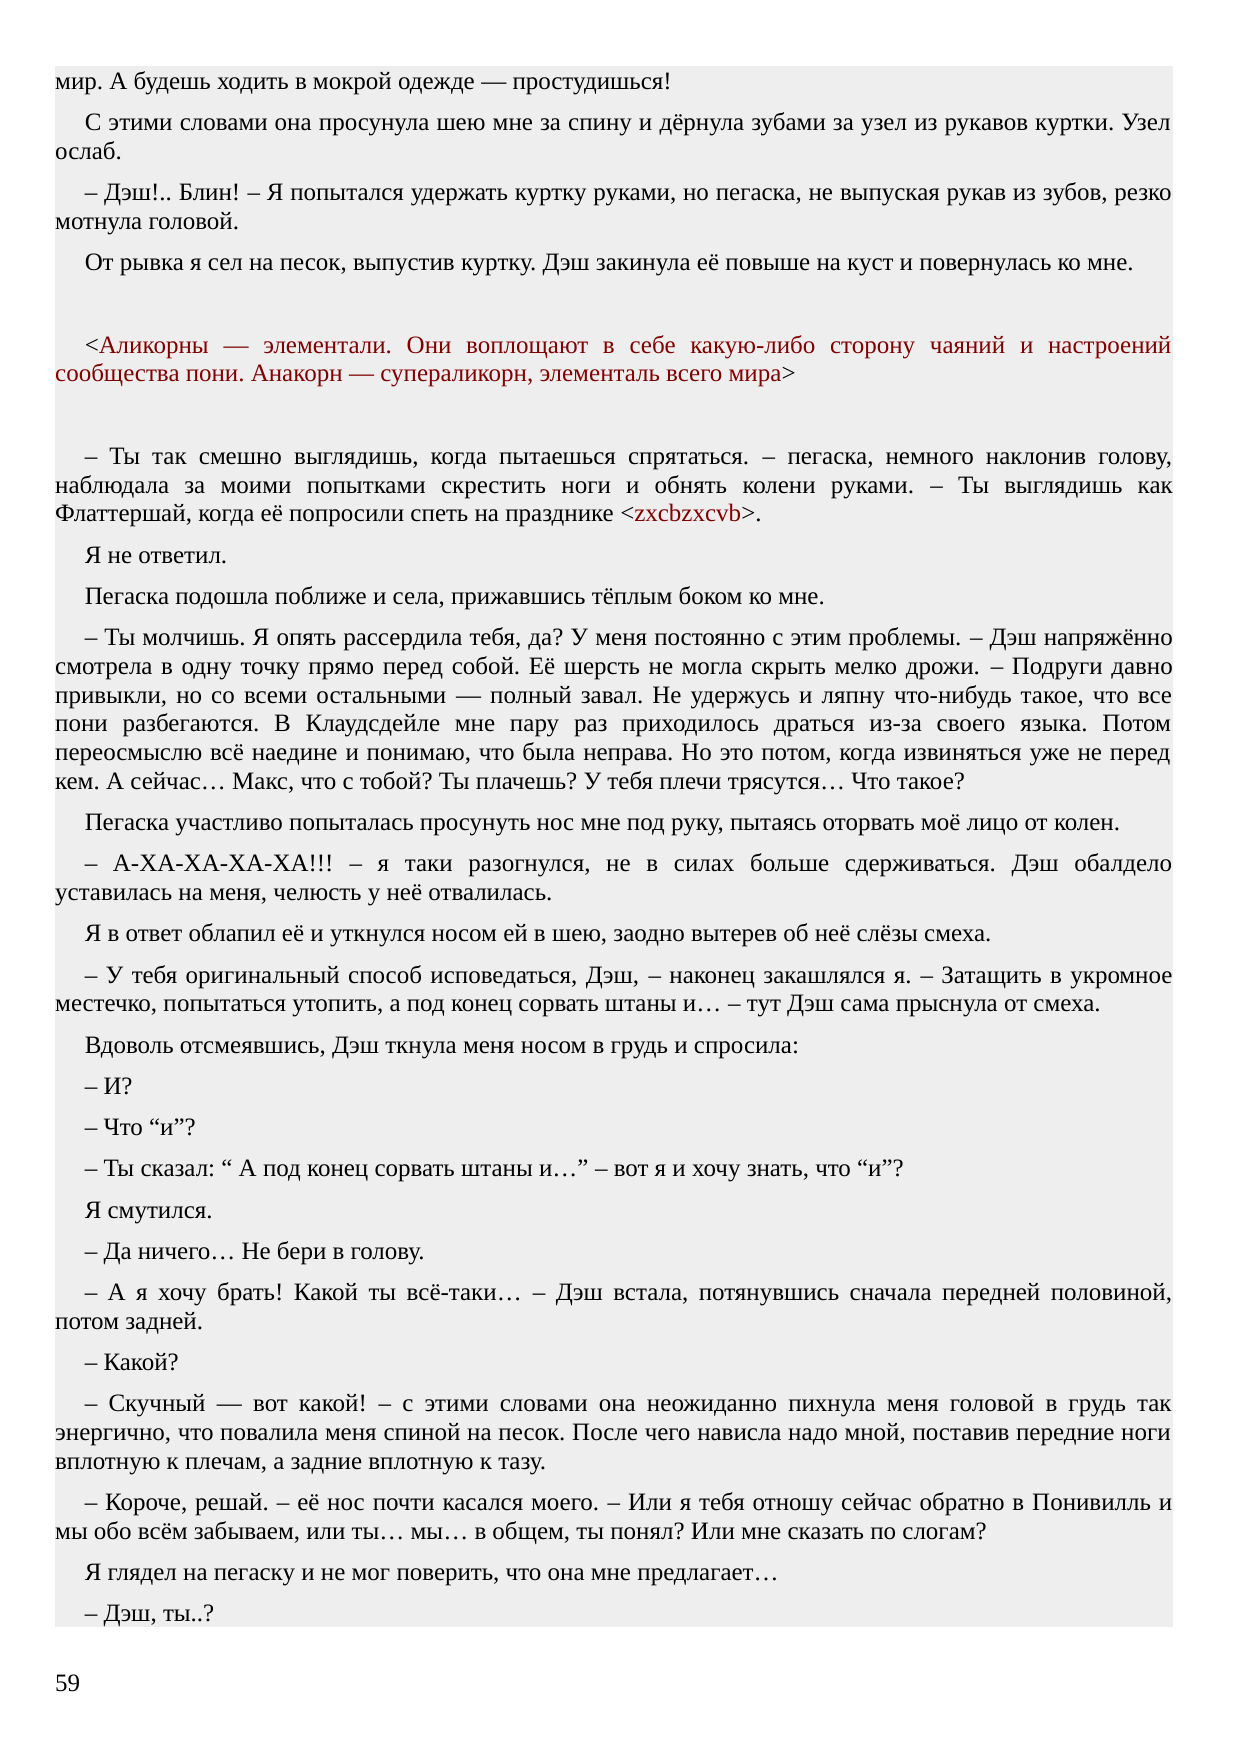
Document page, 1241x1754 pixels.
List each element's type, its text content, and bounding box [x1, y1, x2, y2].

text – Скучный — вот какой! – с этими словами она неожиданно пихнула меня головой в грудь так энергично, что повалила меня спиной на песок. После чего нависла надо мной, поставив передние ноги вплотную к плечам, а задние вплотную к тазу. [55, 1388, 1173, 1475]
text Я смутился. [55, 1195, 1173, 1223]
text – И? [55, 1071, 1173, 1100]
text Вдоволь отсмеявшись, Дэш ткнула меня носом в грудь и спросила: [55, 1030, 1173, 1058]
text – А-ХА-ХА-ХА-ХА!!! – я таки разогнулся, не в силах больше сдерживаться. Дэш обалдело уставилась на меня, челюсть у неё отвалилась. [55, 848, 1173, 906]
text Я глядел на пегаску и не мог поверить, что она мне предлагает… [55, 1557, 1173, 1586]
text Пегаска участливо попыталась просунуть нос мне под руку, пытаясь оторвать моё лицо от колен. [55, 807, 1173, 836]
text Я в ответ облапил её и уткнулся носом ей в шею, заодно вытерев об неё слёзы смеха. [55, 918, 1173, 947]
text Я не ответил. [55, 540, 1173, 568]
text мир. А будешь ходить в мокрой одежде — простудишься! [55, 66, 1173, 95]
text – Дэш!.. Блин! – Я попытался удержать куртку руками, но пегаска, не выпуская рукав из зубов, резко мотнула головой. [55, 177, 1173, 235]
text – Какой? [55, 1347, 1173, 1376]
text От рывка я сел на песок, выпустив куртку. Дэш закинула её повыше на куст и повернулась ко мне. [55, 247, 1173, 276]
text – Что “и”? [55, 1112, 1173, 1141]
text С этими словами она просунула шею мне за спину и дёрнула зубами за узел из рукавов куртки. Узел ослаб. [55, 107, 1173, 165]
text – А я хочу брать! Какой ты всё-таки… – Дэш встала, потянувшись сначала передней половиной, потом задней. [55, 1277, 1173, 1335]
text – Ты молчишь. Я опять рассердила тебя, да? У меня постоянно с этим проблемы. – Дэш напряжённо смотрела в одну точку прямо перед собой. Её шерсть не могла скрыть мелко дрожи. – Подруги давно привыкли, но со всеми остальными — полный завал. Не удержусь и ляпну что-нибудь такое, что все пони разбегаются. В Клаудсдейле мне пару раз приходилось драться из-за своего языка. Потом переосмыслю всё наедине и понимаю, что была неправа. Но это потом, когда извиняться уже не перед кем. А сейчас… Макс, что с тобой? Ты плачешь? У тебя плечи трясутся… Что такое? [55, 622, 1173, 795]
text – Короче, решай. – её нос почти касался моего. – Или я тебя отношу сейчас обратно в Понивилль и мы обо всём забываем, или ты… мы… в общем, ты понял? Или мне сказать по слогам? [55, 1487, 1173, 1545]
text – Ты так смешно выглядишь, когда пытаешься спрятаться. – пегаска, немного наклонив голову, наблюдала за моими попытками скрестить ноги и обнять колени руками. – Ты выглядишь как Флаттершай, когда её попросили спеть на празднике <zxcbzxcvb>. [55, 441, 1173, 527]
text <Аликорны — элементали. Они воплощают в себе какую-либо сторону чаяний и настроений сообщества пони. Анакорн — супераликорн, элементаль всего мира> [55, 330, 1173, 387]
text – Дэш, ты..? [55, 1598, 1173, 1627]
text – Ты сказал: “ А под конец сорвать штаны и…” – вот я и хочу знать, что “и”? [55, 1153, 1173, 1182]
text – У тебя оригинальный способ исповедаться, Дэш, – наконец закашлялся я. – Затащить в укромное местечко, попытаться утопить, а под конец сорвать штаны и… – тут Дэш сама прыснула от смеха. [55, 960, 1173, 1017]
text Пегаска подошла поближе и села, прижавшись тёплым боком ко мне. [55, 581, 1173, 610]
text – Да ничего… Не бери в голову. [55, 1236, 1173, 1265]
